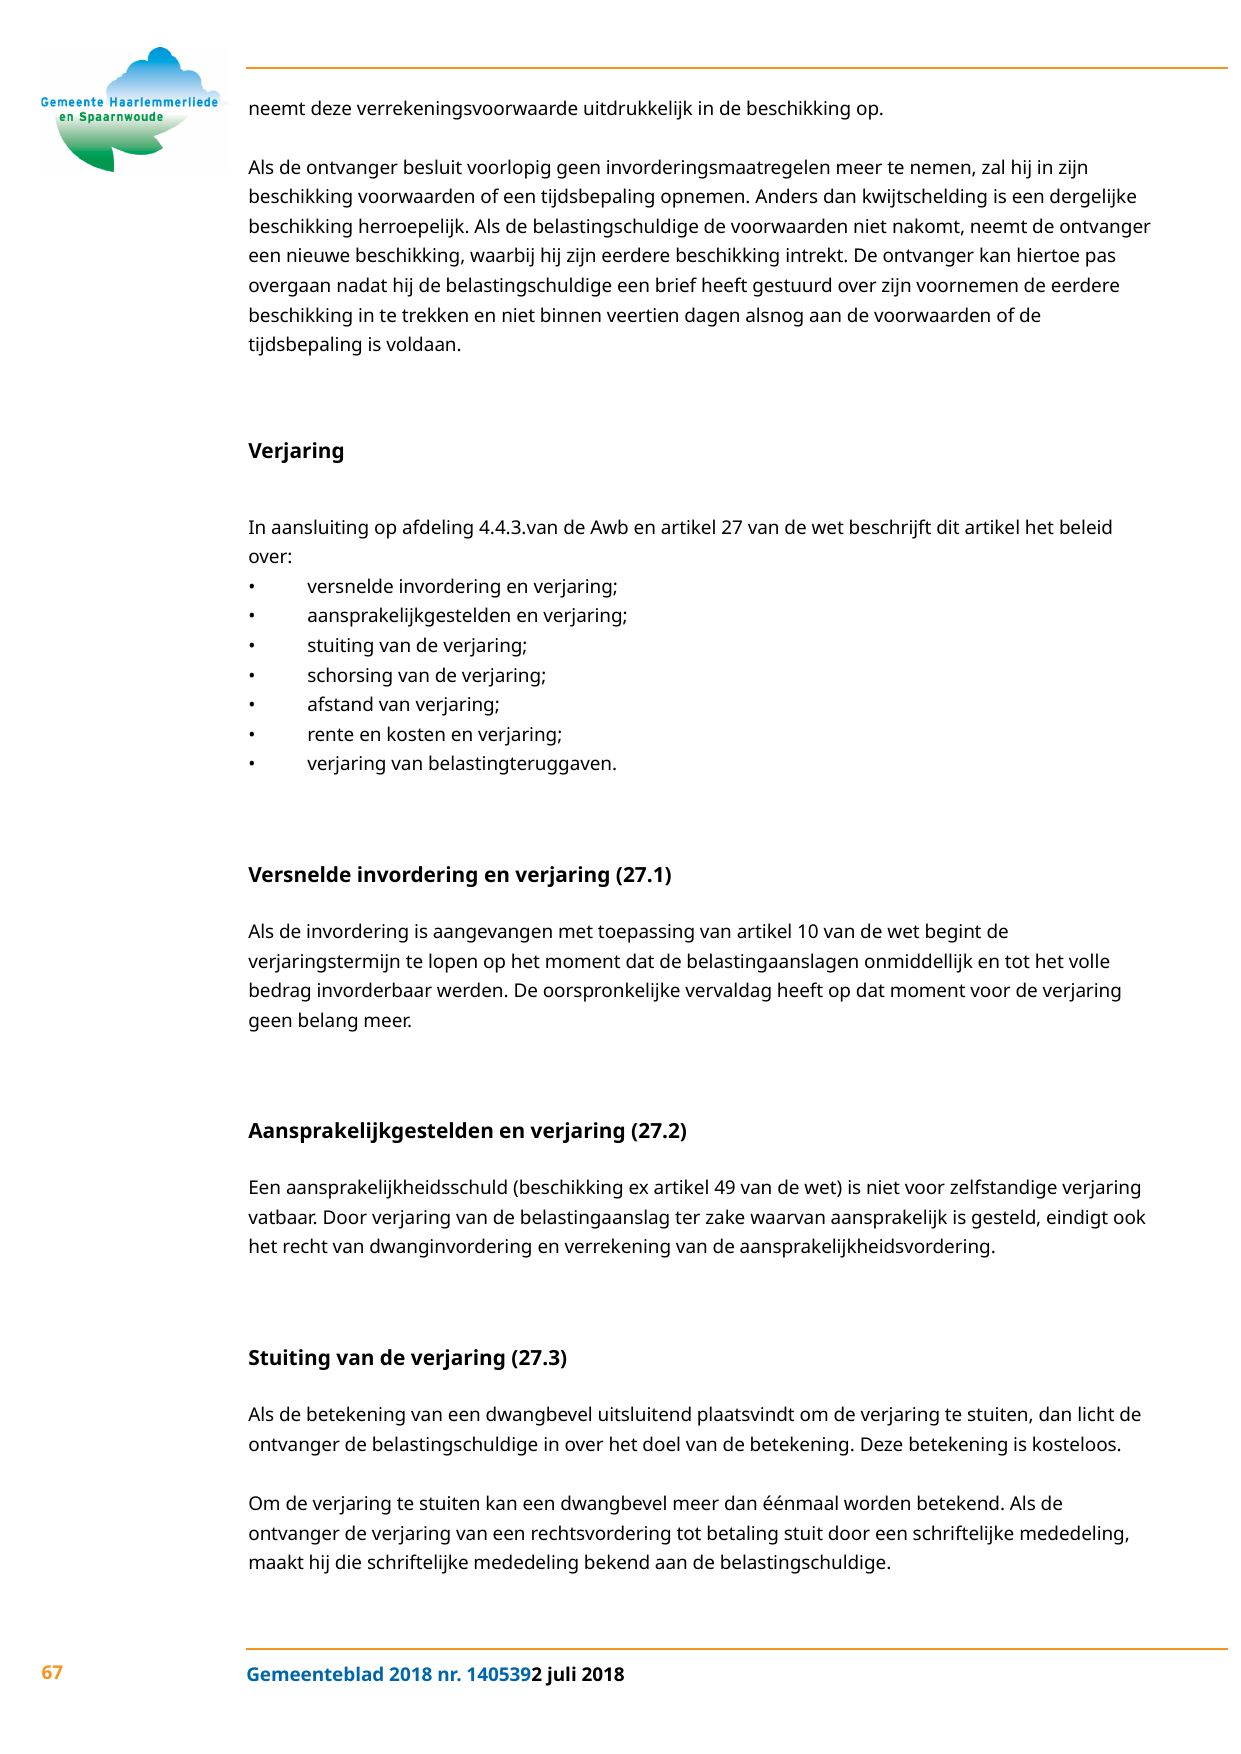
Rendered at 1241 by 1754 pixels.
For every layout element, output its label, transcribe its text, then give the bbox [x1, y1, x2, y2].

text Om de verjaring te stuiten kan een dwangbevel meer dan éénmaal worden betekend. Als de ontvanger de verjaring van een rechtsvordering tot betaling stuit door een schriftelijke mededeling, maakt hij die schriftelijke mededeling bekend aan de belastingschuldige. [248, 1490, 1152, 1575]
text Als de ontvanger besluit voorlopig geen invorderingsmaatregelen meer te nemen, zal hij in zijn beschikking voorwaarden of een tijdsbepaling opnemen. Anders dan kwijtschelding is een dergelijke beschikking herroepelijk. Als de belastingschuldige de voorwaarden niet nakomt, neemt de ontvanger een nieuwe beschikking, waarbij hij zijn eerdere beschikking intrekt. De ontvanger kan hiertoe pas overgaan nadat hij de belastingschuldige een brief heeft gestuurd over zijn voornemen de eerdere beschikking in te trekken en niet binnen veertien dagen alsnog aan de voorwaarden of de tijdsbepaling is voldaan. [248, 154, 1152, 357]
text neemt deze verrekeningsvoorwaarde uitdrukkelijk in de beschikking op. [248, 95, 1152, 121]
picture [41, 47, 231, 172]
text Als de betekening van een dwangbevel uitsluitend plaatsvindt om de verjaring te stuiten, dan licht de ontvanger de belastingschuldige in over het doel van de betekening. Deze betekening is kosteloos. [248, 1401, 1152, 1457]
text Verjaring [248, 436, 1152, 465]
list aansprakelijkgestelden en verjaring; [248, 603, 1152, 628]
text Aansprakelijkgestelden en verjaring (27.2) [248, 1117, 1152, 1145]
list afstand van verjaring; [248, 691, 1152, 717]
list rente en kosten en verjaring; [248, 721, 1152, 747]
text Versnelde invordering en verjaring (27.1) [248, 860, 1152, 889]
text In aansluiting op afdeling 4.4.3.van de Awb en artikel 27 van de wet beschrijft dit artikel het beleid over: [248, 514, 1152, 569]
list schorsing van de verjaring; [248, 662, 1152, 688]
list verjaring van belastingteruggaven. [248, 751, 1152, 776]
text Stuiting van de verjaring (27.3) [248, 1343, 1152, 1372]
text Een aansprakelijkheidsschuld (beschikking ex artikel 49 van de wet) is niet voor zelfstandige verjaring vatbaar. Door verjaring van de belastingaanslag ter zake waarvan aansprakelijk is gesteld, eindigt ook het recht van dwanginvordering en verrekening van de aansprakelijkheidsvordering. [248, 1174, 1152, 1259]
text Als de invordering is aangevangen met toepassing van artikel 10 van de wet begint de verjaringstermijn te lopen op het moment dat de belastingaanslagen onmiddellijk en tot het volle bedrag invorderbaar werden. De oorspronkelijke vervaldag heeft op dat moment voor de verjaring geen belang meer. [248, 918, 1152, 1033]
list stuiting van de verjaring; [248, 632, 1152, 658]
list versnelde invordering en verjaring; [248, 573, 1152, 599]
